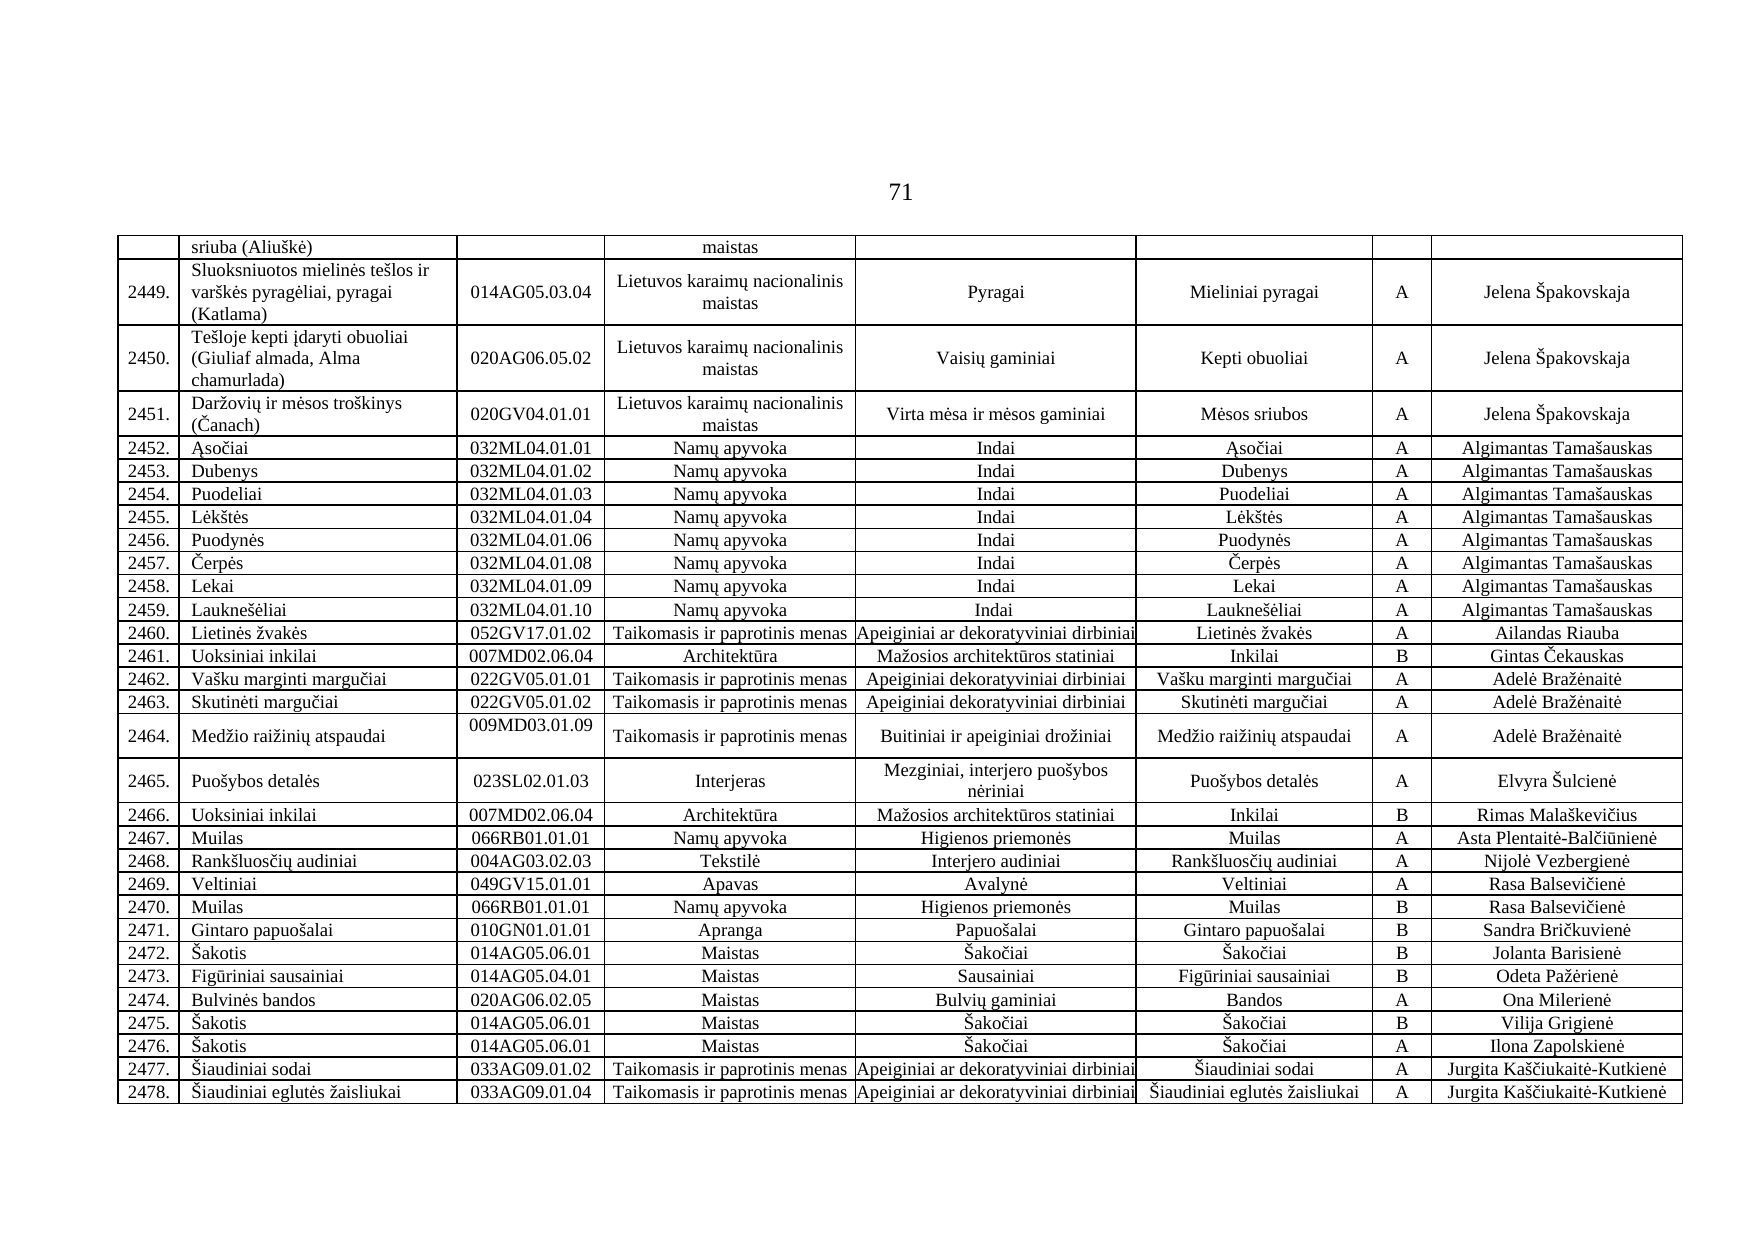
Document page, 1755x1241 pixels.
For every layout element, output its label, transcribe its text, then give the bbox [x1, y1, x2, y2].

table_cell Figūriniai sausainiai [1137, 965, 1372, 987]
table_cell 2459. [119, 598, 178, 620]
table_cell Šakočiai [856, 942, 1135, 964]
table_cell Šakotis [180, 1012, 456, 1033]
table_cell A [1373, 1081, 1431, 1102]
table_cell Namų apyvoka [605, 827, 855, 848]
table_cell Jurgita Kaščiukaitė-Kutkienė [1432, 1058, 1682, 1079]
table_cell 2477. [119, 1058, 178, 1079]
table_cell 2458. [119, 575, 178, 597]
table_cell Rankšluosčių audiniai [180, 850, 456, 871]
table_cell Šakočiai [1137, 1012, 1372, 1033]
table_cell A [1373, 552, 1431, 574]
table_cell [458, 236, 604, 258]
table_cell Namų apyvoka [605, 552, 855, 574]
table_cell A [1373, 460, 1431, 481]
table_cell Namų apyvoka [605, 529, 855, 551]
table_cell 033AG09.01.02 [458, 1058, 604, 1079]
table_cell Elvyra Šulcienė [1432, 759, 1682, 802]
table_cell Ąsočiai [180, 437, 456, 458]
table_cell A [1373, 392, 1431, 435]
table_cell A [1373, 326, 1431, 390]
table_cell 007MD02.06.04 [458, 645, 604, 666]
table_cell 022GV05.01.01 [458, 668, 604, 689]
table_cell Indai [856, 506, 1135, 527]
table_cell Apranga [605, 919, 855, 941]
table_cell 033AG09.01.04 [458, 1081, 604, 1102]
table_cell Lauknešėliai [1137, 598, 1372, 620]
table_cell Uoksiniai inkilai [180, 645, 456, 666]
table_cell 032ML04.01.01 [458, 437, 604, 458]
table_cell sriuba (Aliuškė) [180, 236, 456, 258]
table_cell 010GN01.01.01 [458, 919, 604, 941]
table_cell 2470. [119, 896, 178, 917]
table_cell [1432, 236, 1682, 258]
table_cell 014AG05.06.01 [458, 942, 604, 964]
table_cell Bandos [1137, 988, 1372, 1010]
table_cell 2456. [119, 529, 178, 551]
table_cell 2461. [119, 645, 178, 666]
table_cell Interjeras [605, 759, 855, 802]
table_cell Taikomasis ir paprotinis menas [605, 1081, 855, 1102]
table_cell A [1373, 622, 1431, 643]
table_cell Mieliniai pyragai [1137, 260, 1372, 324]
table_cell 032ML04.01.10 [458, 598, 604, 620]
table_cell 066RB01.01.01 [458, 896, 604, 917]
table_cell Uoksiniai inkilai [180, 803, 456, 825]
table_cell Lėkštės [180, 506, 456, 527]
table_cell Namų apyvoka [605, 575, 855, 597]
table_cell 2475. [119, 1012, 178, 1033]
table_cell B [1373, 942, 1431, 964]
table_cell 032ML04.01.06 [458, 529, 604, 551]
table_cell B [1373, 919, 1431, 941]
table_cell 014AG05.06.01 [458, 1035, 604, 1056]
table_cell 020GV04.01.01 [458, 392, 604, 435]
table_cell Muilas [180, 896, 456, 917]
table_cell B [1373, 803, 1431, 825]
table_cell Odeta Pažėrienė [1432, 965, 1682, 987]
table_cell Taikomasis ir paprotinis menas [605, 1058, 855, 1079]
table_cell Šiaudiniai eglutės žaisliukai [180, 1081, 456, 1102]
table_cell 014AG05.03.04 [458, 260, 604, 324]
table_cell Gintaro papuošalai [180, 919, 456, 941]
table_cell Namų apyvoka [605, 483, 855, 504]
table_cell Asta Plentaitė-Balčiūnienė [1432, 827, 1682, 848]
table_cell 2468. [119, 850, 178, 871]
table_cell Lauknešėliai [180, 598, 456, 620]
table_cell Adelė Bražėnaitė [1432, 714, 1682, 757]
table_cell Sluoksniuotos mielinės tešlos ir varškės pyragėliai, pyragai (Katlama) [180, 260, 456, 324]
table_cell Namų apyvoka [605, 437, 855, 458]
table_cell Gintaro papuošalai [1137, 919, 1372, 941]
table_cell Mėsos sriubos [1137, 392, 1372, 435]
table_cell Mezginiai, interjero puošybos nėriniai [856, 759, 1135, 802]
table_cell Skutinėti margučiai [1137, 691, 1372, 712]
table_cell 022GV05.01.02 [458, 691, 604, 712]
table_cell 2449. [119, 260, 178, 324]
table_cell Algimantas Tamašauskas [1432, 506, 1682, 527]
table_cell Algimantas Tamašauskas [1432, 552, 1682, 574]
table_cell Šiaudiniai sodai [180, 1058, 456, 1079]
table_cell Lietinės žvakės [1137, 622, 1372, 643]
table_cell A [1373, 437, 1431, 458]
table_cell 2454. [119, 483, 178, 504]
table_cell Taikomasis ir paprotinis menas [605, 714, 855, 757]
table_cell B [1373, 896, 1431, 917]
table_cell 2450. [119, 326, 178, 390]
table_cell 004AG03.02.03 [458, 850, 604, 871]
table_cell Rankšluosčių audiniai [1137, 850, 1372, 871]
table_cell Tešloje kepti įdaryti obuoliai (Giuliaf almada, Alma chamurlada) [180, 326, 456, 390]
table_cell Mažosios architektūros statiniai [856, 803, 1135, 825]
table_cell A [1373, 668, 1431, 689]
table_cell 020AG06.05.02 [458, 326, 604, 390]
table_cell 2471. [119, 919, 178, 941]
table_cell Adelė Bražėnaitė [1432, 668, 1682, 689]
table_cell 2451. [119, 392, 178, 435]
table_cell Apeiginiai dekoratyviniai dirbiniai [856, 668, 1135, 689]
table_cell Vaisių gaminiai [856, 326, 1135, 390]
table_cell Dubenys [1137, 460, 1372, 481]
table_cell Indai [856, 437, 1135, 458]
table_cell 032ML04.01.03 [458, 483, 604, 504]
table_cell Bulvių gaminiai [856, 988, 1135, 1010]
table_cell [1137, 236, 1372, 258]
table_cell Algimantas Tamašauskas [1432, 598, 1682, 620]
table_cell Puodynės [1137, 529, 1372, 551]
table_cell A [1373, 759, 1431, 802]
table_cell Maistas [605, 1012, 855, 1033]
table_cell Taikomasis ir paprotinis menas [605, 691, 855, 712]
table_cell Muilas [180, 827, 456, 848]
table_cell 007MD02.06.04 [458, 803, 604, 825]
table_cell Apeiginiai ar dekoratyviniai dirbiniai [856, 1081, 1135, 1102]
table_cell Apeiginiai ar dekoratyviniai dirbiniai [856, 1058, 1135, 1079]
table_cell Ilona Zapolskienė [1432, 1035, 1682, 1056]
table_cell A [1373, 598, 1431, 620]
table_cell 2464. [119, 714, 178, 757]
table_cell Namų apyvoka [605, 896, 855, 917]
table_cell Maistas [605, 1035, 855, 1056]
table_cell Lekai [180, 575, 456, 597]
table_cell Algimantas Tamašauskas [1432, 575, 1682, 597]
table_cell Ąsočiai [1137, 437, 1372, 458]
table_cell 2455. [119, 506, 178, 527]
table_cell Indai [856, 460, 1135, 481]
table_cell B [1373, 965, 1431, 987]
table_cell Architektūra [605, 645, 855, 666]
table_cell A [1373, 575, 1431, 597]
table_cell Jolanta Barisienė [1432, 942, 1682, 964]
table_cell Veltiniai [180, 873, 456, 894]
table_cell Muilas [1137, 827, 1372, 848]
table_cell A [1373, 1035, 1431, 1056]
table_cell Taikomasis ir paprotinis menas [605, 668, 855, 689]
table_cell 2469. [119, 873, 178, 894]
table_cell [856, 236, 1135, 258]
table_cell Inkilai [1137, 645, 1372, 666]
table_cell 023SL02.01.03 [458, 759, 604, 802]
table_cell B [1373, 645, 1431, 666]
table_cell Apavas [605, 873, 855, 894]
table_cell Jelena Špakovskaja [1432, 392, 1682, 435]
table_cell Namų apyvoka [605, 506, 855, 527]
table_cell 2472. [119, 942, 178, 964]
table_cell A [1373, 1058, 1431, 1079]
table_cell Indai [856, 483, 1135, 504]
table_cell Algimantas Tamašauskas [1432, 437, 1682, 458]
table_cell Puodynės [180, 529, 456, 551]
table_cell Puošybos detalės [1137, 759, 1372, 802]
table_cell Šakočiai [1137, 942, 1372, 964]
table_cell Maistas [605, 988, 855, 1010]
table_cell Apeiginiai dekoratyviniai dirbiniai [856, 691, 1135, 712]
table_cell A [1373, 506, 1431, 527]
table_cell Lekai [1137, 575, 1372, 597]
table_cell Bulvinės bandos [180, 988, 456, 1010]
table_cell 049GV15.01.01 [458, 873, 604, 894]
table_cell Daržovių ir mėsos troškinys (Čanach) [180, 392, 456, 435]
table_cell Jelena Špakovskaja [1432, 326, 1682, 390]
table_cell Ailandas Riauba [1432, 622, 1682, 643]
table_cell 2460. [119, 622, 178, 643]
table_cell 2474. [119, 988, 178, 1010]
table_cell A [1373, 873, 1431, 894]
table_cell Algimantas Tamašauskas [1432, 483, 1682, 504]
table_cell Čerpės [1137, 552, 1372, 574]
table_cell Indai [856, 552, 1135, 574]
table_cell 2466. [119, 803, 178, 825]
table_cell 2478. [119, 1081, 178, 1102]
table_cell Buitiniai ir apeiginiai drožiniai [856, 714, 1135, 757]
table_cell Čerpės [180, 552, 456, 574]
table_cell A [1373, 827, 1431, 848]
table_cell 2463. [119, 691, 178, 712]
table_cell 052GV17.01.02 [458, 622, 604, 643]
table_cell Dubenys [180, 460, 456, 481]
table_cell Algimantas Tamašauskas [1432, 529, 1682, 551]
table_cell 032ML04.01.09 [458, 575, 604, 597]
table_cell Gintas Čekauskas [1432, 645, 1682, 666]
table_cell A [1373, 529, 1431, 551]
table_cell Taikomasis ir paprotinis menas [605, 622, 855, 643]
table_cell Šiaudiniai eglutės žaisliukai [1137, 1081, 1372, 1102]
table_cell Veltiniai [1137, 873, 1372, 894]
table_cell Šakočiai [1137, 1035, 1372, 1056]
table_cell Sausainiai [856, 965, 1135, 987]
table_cell Vašku marginti margučiai [1137, 668, 1372, 689]
table_cell Indai [856, 575, 1135, 597]
table_cell 2462. [119, 668, 178, 689]
table_cell Rasa Balsevičienė [1432, 873, 1682, 894]
table_cell 009MD03.01.09 [458, 714, 604, 757]
table_cell 2467. [119, 827, 178, 848]
table_cell Maistas [605, 965, 855, 987]
table_cell 014AG05.06.01 [458, 1012, 604, 1033]
table_cell Vašku marginti margučiai [180, 668, 456, 689]
table_cell Puodeliai [1137, 483, 1372, 504]
table_cell A [1373, 483, 1431, 504]
table_cell Architektūra [605, 803, 855, 825]
table_cell 2473. [119, 965, 178, 987]
table_cell 2465. [119, 759, 178, 802]
table_cell Namų apyvoka [605, 460, 855, 481]
table_cell [1373, 236, 1431, 258]
table_cell Interjero audiniai [856, 850, 1135, 871]
table_cell Lietuvos karaimų nacionalinis maistas [605, 260, 855, 324]
table_cell 2453. [119, 460, 178, 481]
table_cell Higienos priemonės [856, 896, 1135, 917]
table_cell Puodeliai [180, 483, 456, 504]
table_cell 020AG06.02.05 [458, 988, 604, 1010]
table_cell 014AG05.04.01 [458, 965, 604, 987]
table_cell 2457. [119, 552, 178, 574]
table_cell Kepti obuoliai [1137, 326, 1372, 390]
table_cell Skutinėti margučiai [180, 691, 456, 712]
table_cell 066RB01.01.01 [458, 827, 604, 848]
table_cell Puošybos detalės [180, 759, 456, 802]
table_cell Adelė Bražėnaitė [1432, 691, 1682, 712]
table_cell Virta mėsa ir mėsos gaminiai [856, 392, 1135, 435]
table_cell Nijolė Vezbergienė [1432, 850, 1682, 871]
table_cell 2452. [119, 437, 178, 458]
table_cell Lėkštės [1137, 506, 1372, 527]
table_cell Rasa Balsevičienė [1432, 896, 1682, 917]
table_cell Jurgita Kaščiukaitė-Kutkienė [1432, 1081, 1682, 1102]
table_cell Šakočiai [856, 1035, 1135, 1056]
table_cell Muilas [1137, 896, 1372, 917]
table_cell A [1373, 714, 1431, 757]
table_cell Šiaudiniai sodai [1137, 1058, 1372, 1079]
table_cell 032ML04.01.08 [458, 552, 604, 574]
table_cell Tekstilė [605, 850, 855, 871]
table_cell A [1373, 691, 1431, 712]
table_cell Rimas Malaškevičius [1432, 803, 1682, 825]
table_cell Higienos priemonės [856, 827, 1135, 848]
table_cell 032ML04.01.02 [458, 460, 604, 481]
table_cell Algimantas Tamašauskas [1432, 460, 1682, 481]
table_cell Indai [856, 598, 1135, 620]
table_cell Šakotis [180, 942, 456, 964]
table_cell Šakočiai [856, 1012, 1135, 1033]
table_cell Lietuvos karaimų nacionalinis maistas [605, 326, 855, 390]
table_cell Medžio raižinių atspaudai [180, 714, 456, 757]
table_cell Apeiginiai ar dekoratyviniai dirbiniai [856, 622, 1135, 643]
table_cell Jelena Špakovskaja [1432, 260, 1682, 324]
table_cell [119, 236, 178, 258]
table_cell Inkilai [1137, 803, 1372, 825]
table_cell Papuošalai [856, 919, 1135, 941]
table_cell Lietinės žvakės [180, 622, 456, 643]
table_cell Maistas [605, 942, 855, 964]
table_cell Figūriniai sausainiai [180, 965, 456, 987]
table_cell Lietuvos karaimų nacionalinis maistas [605, 392, 855, 435]
table_cell Namų apyvoka [605, 598, 855, 620]
table_cell Šakotis [180, 1035, 456, 1056]
table_cell Avalynė [856, 873, 1135, 894]
table_cell A [1373, 850, 1431, 871]
table_cell Pyragai [856, 260, 1135, 324]
table_cell maistas [605, 236, 855, 258]
table_cell Sandra Bričkuvienė [1432, 919, 1682, 941]
table_cell Vilija Grigienė [1432, 1012, 1682, 1033]
table_cell A [1373, 988, 1431, 1010]
table_cell 2476. [119, 1035, 178, 1056]
table_cell 032ML04.01.04 [458, 506, 604, 527]
table_cell A [1373, 260, 1431, 324]
table_cell Medžio raižinių atspaudai [1137, 714, 1372, 757]
table_cell Ona Milerienė [1432, 988, 1682, 1010]
table_cell Indai [856, 529, 1135, 551]
table_cell B [1373, 1012, 1431, 1033]
table_cell Mažosios architektūros statiniai [856, 645, 1135, 666]
